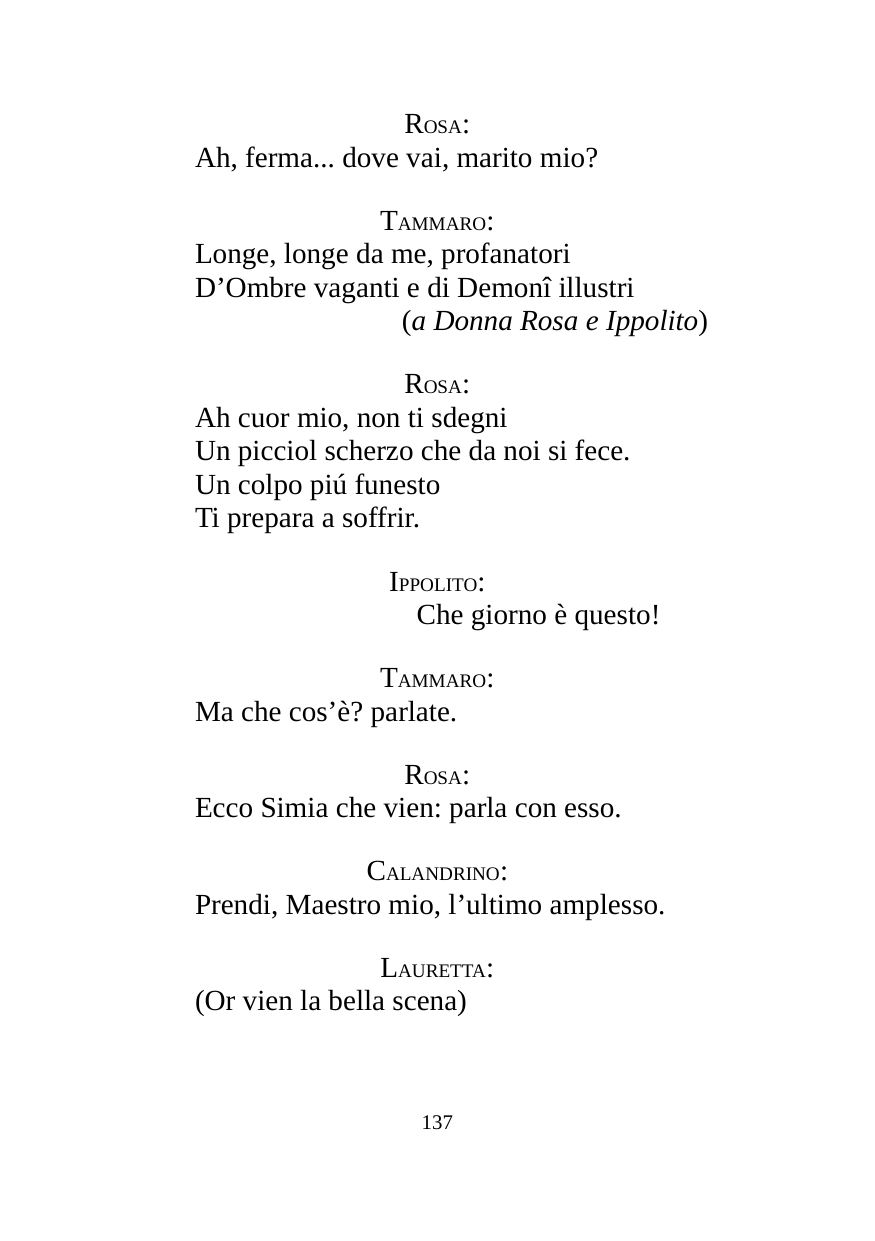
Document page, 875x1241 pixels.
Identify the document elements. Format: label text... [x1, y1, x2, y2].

text Ah cuor mio, non ti sdegni Un picciol scherzo che da noi si fece. Un colpo piú funesto Ti prepara a soffrir. [195, 400, 768, 534]
text Ah, ferma... dove vai, marito mio? [195, 140, 768, 173]
text (a Donna Rosa e Ippolito) [342, 303, 768, 337]
text Longe, longe da me, profanatori D’Ombre vaganti e di Demonî illustri [195, 236, 768, 303]
text (Or vien la bella scena) [195, 983, 768, 1017]
text Tammaro: [106, 203, 768, 236]
text Ippolito: [106, 564, 768, 597]
text Calandrino: [106, 853, 768, 887]
text Tammaro: [106, 660, 768, 694]
text Che giorno è questo! [195, 597, 768, 631]
text Ecco Simia che vien: parla con esso. [195, 790, 768, 824]
text Prendi, Maestro mio, l’ultimo amplesso. [195, 887, 768, 920]
text Ma che cos’è? parlate. [195, 694, 768, 727]
text Rosa: [106, 366, 768, 400]
text Lauretta: [106, 950, 768, 983]
text Rosa: [106, 757, 768, 790]
text Rosa: [106, 106, 768, 140]
